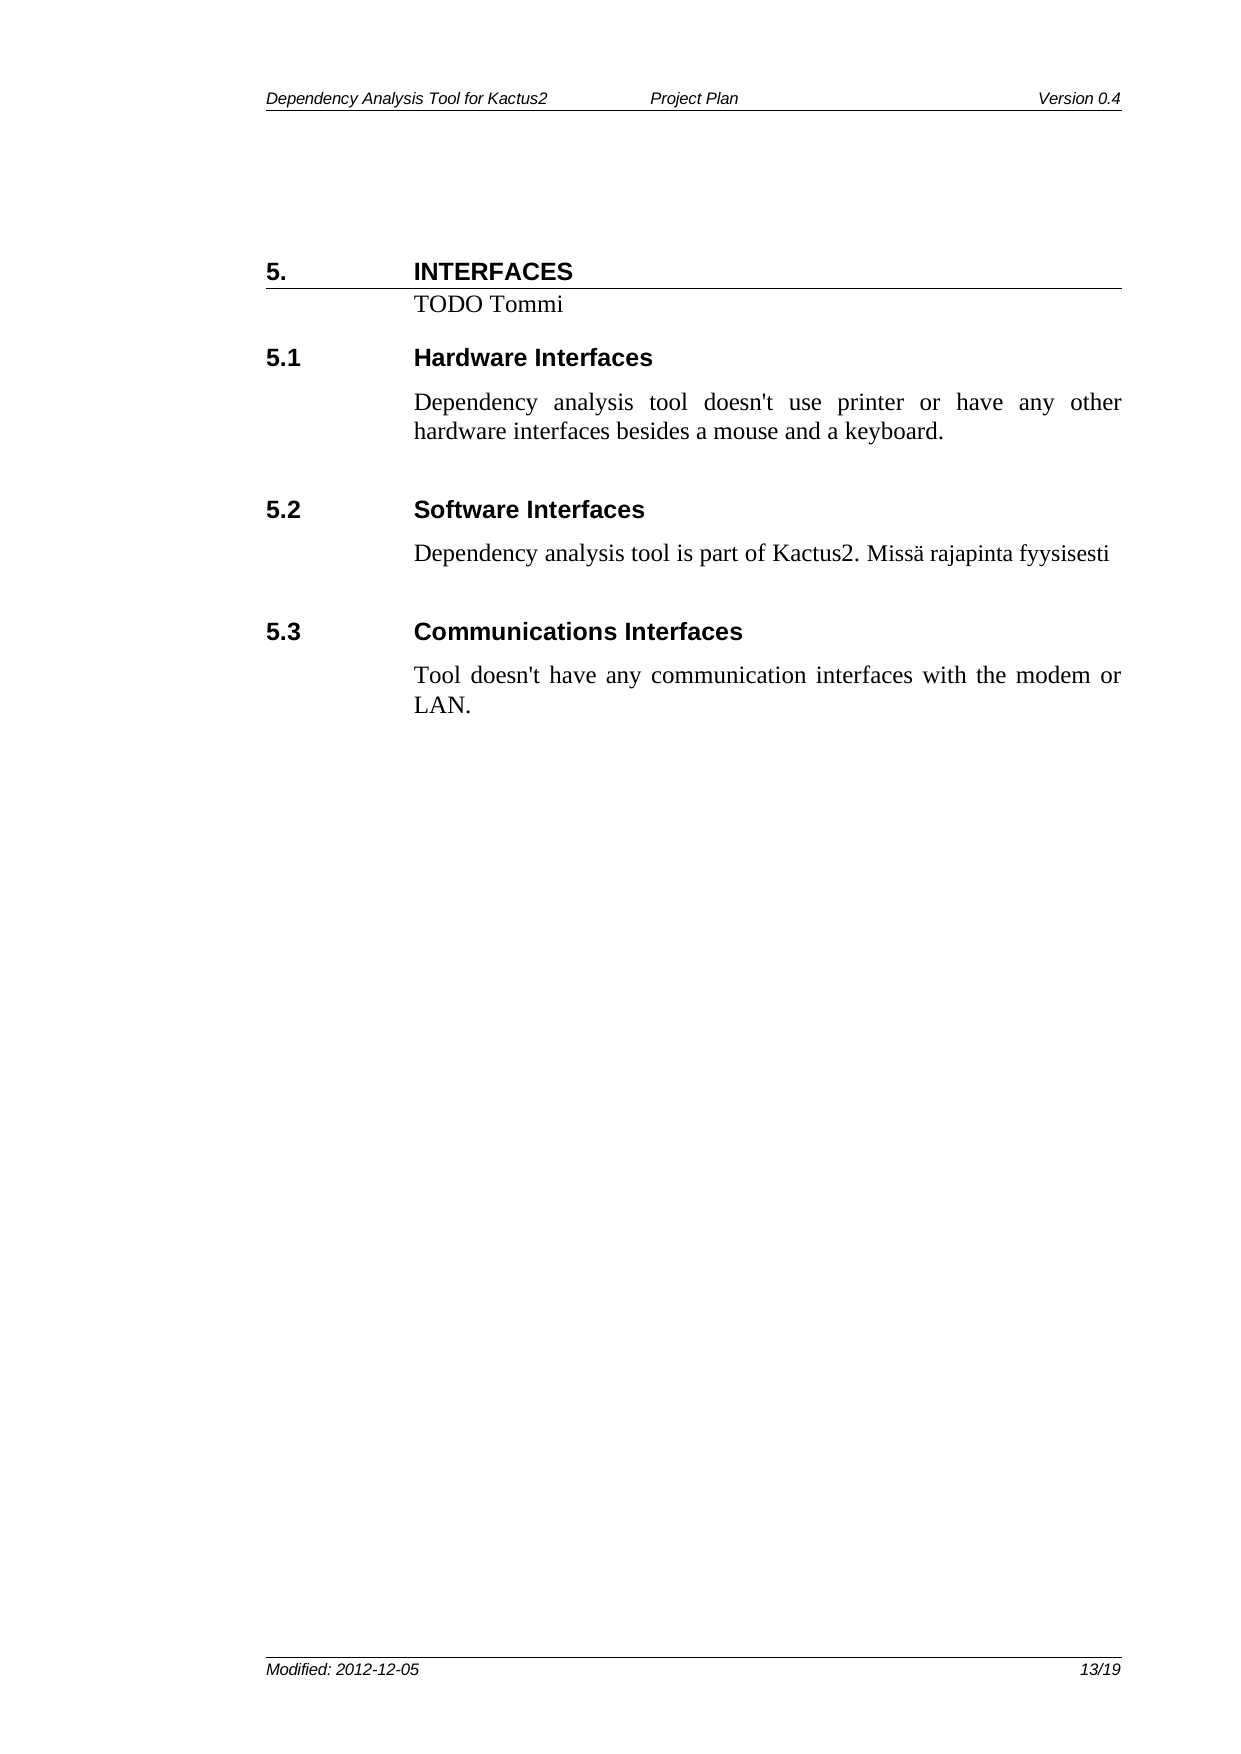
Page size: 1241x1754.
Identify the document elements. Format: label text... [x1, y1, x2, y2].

text Tool doesn't have any communication interfaces with the modem or LAN. [413, 660, 1122, 718]
text Dependency analysis tool is part of Kactus2. Missä rajapinta fyysisesti [413, 538, 1122, 567]
subtitle Hardware Interfaces [266, 343, 1122, 372]
subtitle Software Interfaces [266, 494, 1122, 523]
text Dependency analysis tool doesn't use printer or have any other hardware interfaces besides a mouse and a keyboard. [413, 387, 1122, 445]
text TODO Tommi [369, 289, 1122, 318]
subtitle Communications Interfaces [266, 617, 1122, 646]
subtitle Interfaces [266, 257, 1122, 288]
